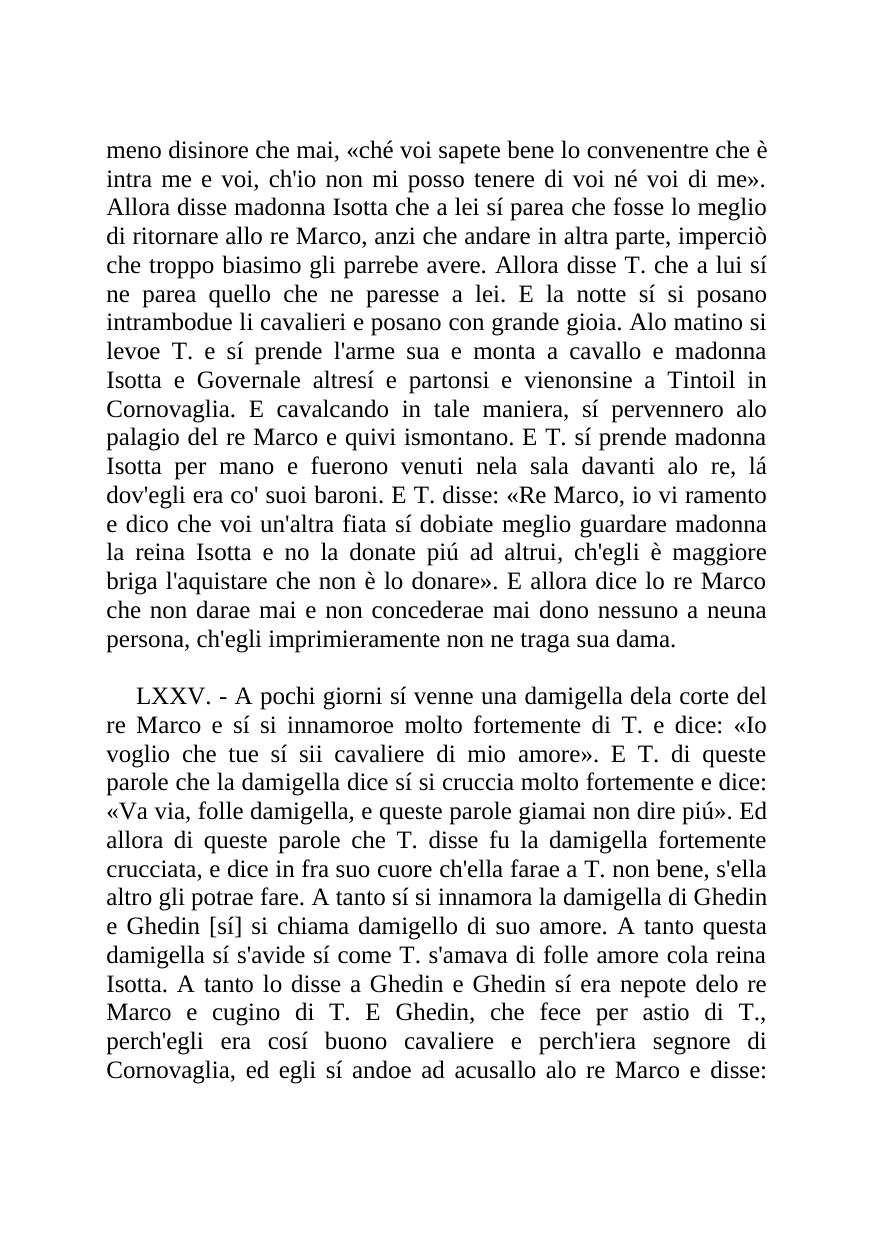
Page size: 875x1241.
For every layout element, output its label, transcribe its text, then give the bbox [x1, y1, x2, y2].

text LXXV. - A pochi giorni sí venne una damigella dela corte del re Marco e sí si innamoroe molto fortemente di T. e dice: «Io voglio che tue sí sii cavaliere di mio amore». E T. di queste parole che la damigella dice sí si cruccia molto fortemente e dice: «Va via, folle damigella, e queste parole giamai non dire piú». Ed allora di queste parole che T. disse fu la damigella fortemente crucciata, e dice in fra suo cuore ch'ella farae a T. non bene, s'ella altro gli potrae fare. A tanto sí si innamora la damigella di Ghedin e Ghedin [sí] si chiama damigello di suo amore. A tanto questa damigella sí s'avide sí come T. s'amava di folle amore cola reina Isotta. A tanto lo disse a Ghedin e Ghedin sí era nepote delo re Marco e cugino di T. E Ghedin, che fece per astio di T., perch'egli era cosí buono cavaliere e perch'iera segnore di Cornovaglia, ed egli sí andoe ad acusallo alo re Marco e disse: [106, 681, 768, 1084]
text meno disinore che mai, «ché voi sapete bene lo convenentre che è intra me e voi, ch'io non mi posso tenere di voi né voi di me». Allora disse madonna Isotta che a lei sí parea che fosse lo meglio di ritornare allo re Marco, anzi che andare in altra parte, imperciò che troppo biasimo gli parrebe avere. Allora disse T. che a lui sí ne parea quello che ne paresse a lei. E la notte sí si posano intrambodue li cavalieri e posano con grande gioia. Alo matino si levoe T. e sí prende l'arme sua e monta a cavallo e madonna Isotta e Governale altresí e partonsi e vienonsine a Tintoil in Cornovaglia. E cavalcando in tale maniera, sí pervennero alo palagio del re Marco e quivi ismontano. E T. sí prende madonna Isotta per mano e fuerono venuti nela sala davanti alo re, lá dov'egli era co' suoi baroni. E T. disse: «Re Marco, io vi ramento e dico che voi un'altra fiata sí dobiate meglio guardare madonna la reina Isotta e no la donate piú ad altrui, ch'egli è maggiore briga l'aquistare che non è lo donare». E allora dice lo re Marco che non darae mai e non concederae mai dono nessuno a neuna persona, ch'egli imprimieramente non ne traga sua dama. [106, 135, 768, 652]
